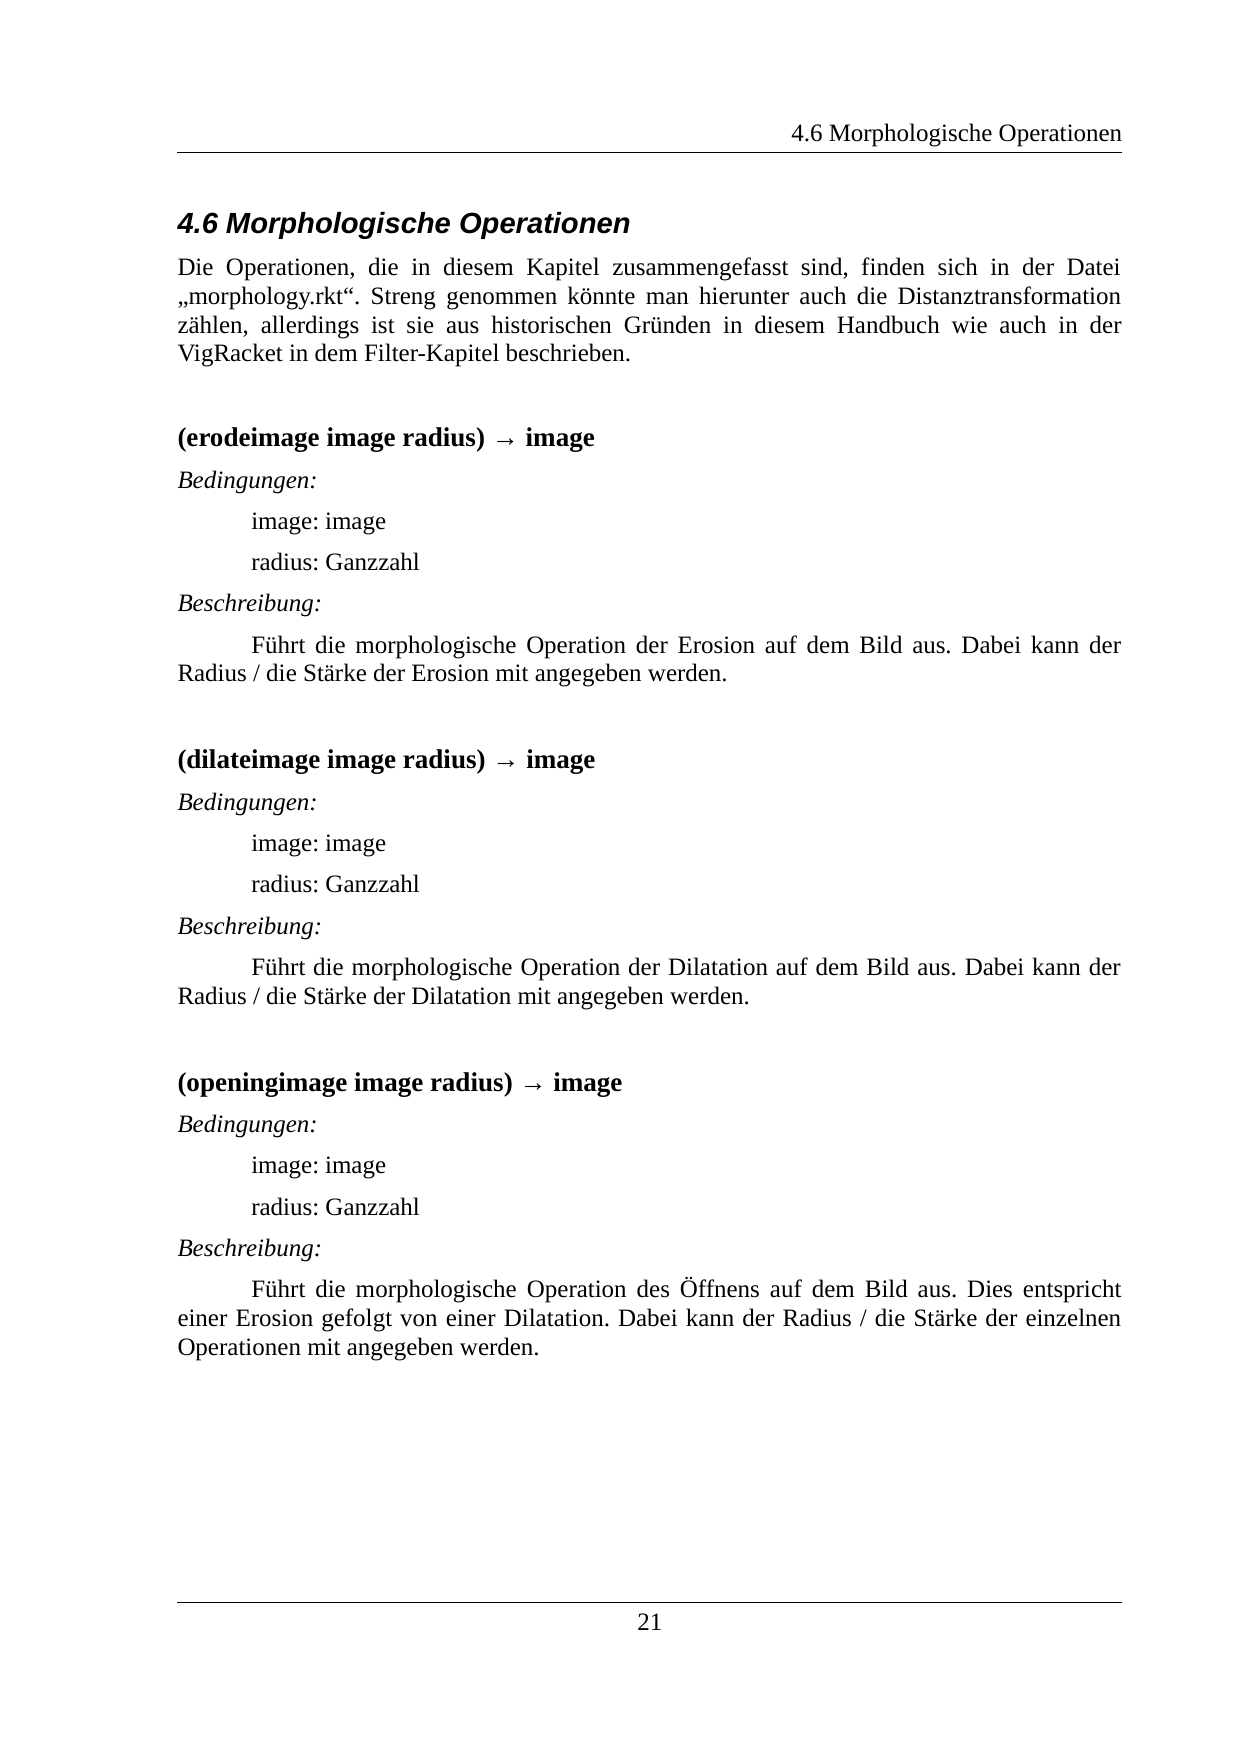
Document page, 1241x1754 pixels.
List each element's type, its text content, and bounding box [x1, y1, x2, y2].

text Bedingungen: [177, 1109, 1122, 1138]
text Bedingungen: [177, 465, 1122, 493]
text (dilateimage image radius) → image [177, 743, 1122, 774]
text Führt die morphologische Operation der Dilatation auf dem Bild aus. Dabei kann der Radius / die Stärke der Dilatation mit angegeben werden. [177, 952, 1122, 1009]
text Beschreibung: [177, 588, 1122, 617]
text radius: Ganzzahl [177, 1192, 1122, 1221]
text image: image [177, 1151, 1122, 1179]
text Beschreibung: [177, 1233, 1122, 1262]
text Bedingungen: [177, 787, 1122, 816]
text Führt die morphologische Operation des Öffnens auf dem Bild aus. Dies entspricht einer Erosion gefolgt von einer Dilatation. Dabei kann der Radius / die Stärke der einzelnen Operationen mit angegeben werden. [177, 1274, 1122, 1361]
text image: image [177, 506, 1122, 535]
subtitle 4.6 Morphologische Operationen [177, 206, 1122, 240]
text radius: Ganzzahl [177, 547, 1122, 576]
text radius: Ganzzahl [177, 869, 1122, 898]
text image: image [177, 828, 1122, 857]
text Die Operationen, die in diesem Kapitel zusammengefasst sind, finden sich in der Datei „morphology.rkt“. Streng genommen könnte man hierunter auch die Distanztransformation zählen, allerdings ist sie aus historischen Gründen in diesem Handbuch wie auch in der VigRacket in dem Filter-Kapitel beschrieben. [177, 252, 1122, 367]
text (erodeimage image radius) → image [177, 421, 1122, 452]
text (openingimage image radius) → image [177, 1066, 1122, 1097]
text Beschreibung: [177, 911, 1122, 939]
text Führt die morphologische Operation der Erosion auf dem Bild aus. Dabei kann der Radius / die Stärke der Erosion mit angegeben werden. [177, 630, 1122, 687]
